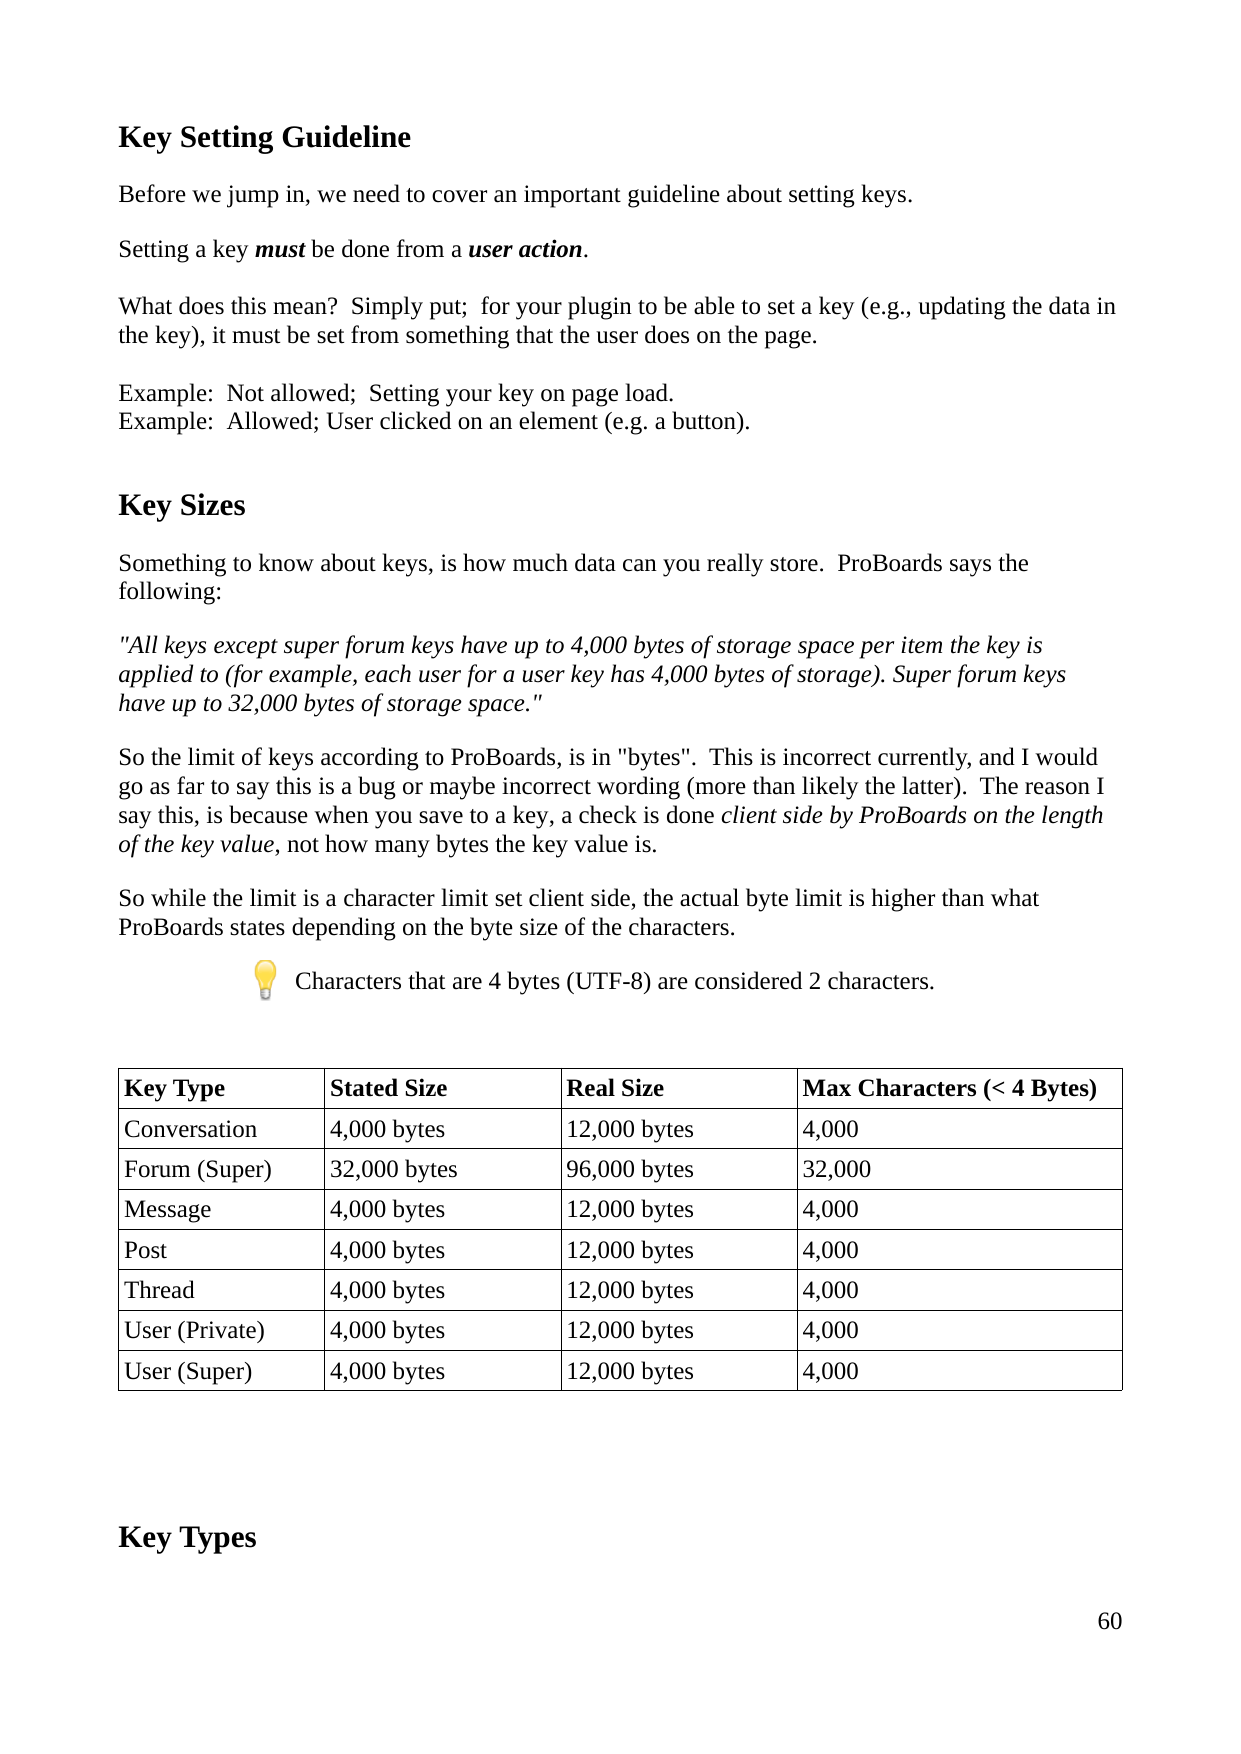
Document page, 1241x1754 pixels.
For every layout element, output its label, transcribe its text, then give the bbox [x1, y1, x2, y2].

text So while the limit is a character limit set client side, the actual byte limit is higher than what ProBoards states depending on the byte size of the characters. [118, 883, 1122, 940]
table_cell 4,000 bytes [325, 1230, 561, 1269]
table_header Key Type [119, 1069, 324, 1108]
table_cell Conversation [119, 1109, 324, 1148]
table_cell 4,000 [798, 1109, 1122, 1148]
table_cell Forum (Super) [119, 1149, 324, 1189]
table_cell Thread [119, 1270, 324, 1309]
table_header Characters that are 4 bytes (UTF-8) are considered 2 characters. [295, 966, 1051, 1042]
table_cell 4,000 [798, 1270, 1122, 1309]
table_cell 4,000 bytes [325, 1351, 561, 1390]
table_cell 32,000 bytes [325, 1149, 561, 1189]
table_header Real Size [562, 1069, 797, 1108]
text "All keys except super forum keys have up to 4,000 bytes of storage space per item the key is applied to (for example, each user for a user key has 4,000 bytes of storage). Super forum keys have up to 32,000 bytes of storage space." [118, 631, 1122, 717]
table_cell 32,000 [798, 1149, 1122, 1189]
table_cell Message [119, 1190, 324, 1229]
table_cell 4,000 [798, 1190, 1122, 1229]
table_cell 12,000 bytes [562, 1351, 797, 1390]
text Something to know about keys, is how much data can you really store. ProBoards says the following: [118, 548, 1122, 605]
table_cell 4,000 bytes [325, 1270, 561, 1309]
picture [248, 960, 283, 1001]
text Before we jump in, we need to cover an important guideline about setting keys. [118, 179, 1122, 208]
table_cell Post [119, 1230, 324, 1269]
table_cell 4,000 [798, 1311, 1122, 1350]
table_cell 4,000 bytes [325, 1109, 561, 1148]
text Key Sizes [118, 486, 1122, 522]
text Key Setting Guideline [118, 118, 1122, 154]
table_cell User (Private) [119, 1311, 324, 1350]
table_cell 12,000 bytes [562, 1230, 797, 1269]
table_cell 96,000 bytes [562, 1149, 797, 1189]
text Key Types [118, 1518, 1122, 1554]
table_cell 12,000 bytes [562, 1190, 797, 1229]
table_cell 4,000 [798, 1230, 1122, 1269]
table_header [236, 966, 295, 1042]
table_cell 12,000 bytes [562, 1109, 797, 1148]
table_cell 4,000 bytes [325, 1311, 561, 1350]
table_cell 12,000 bytes [562, 1270, 797, 1309]
table_cell 4,000 bytes [325, 1190, 561, 1229]
text So the limit of keys according to ProBoards, is in "bytes". This is incorrect currently, and I would go as far to say this is a bug or maybe incorrect wording (more than likely the latter). The reason I say this, is because when you save to a key, a check is done client side by ProBoards on the length of the key value, not how many bytes the key value is. [118, 742, 1122, 857]
table_header Stated Size [325, 1069, 561, 1108]
table_header Max Characters (< 4 Bytes) [798, 1069, 1122, 1108]
text Setting a key must be done from a user action. What does this mean? Simply put; for your plugin to be able to set a key (e.g., updating the data in the key), it must be set from something that the user does on the page. Example: Not allowed; Setting your key on page load. Example: Allowed; User clicked on an element (e.g. a button). [118, 234, 1122, 435]
table_cell User (Super) [119, 1351, 324, 1390]
table_cell 4,000 [798, 1351, 1122, 1390]
table_cell 12,000 bytes [562, 1311, 797, 1350]
